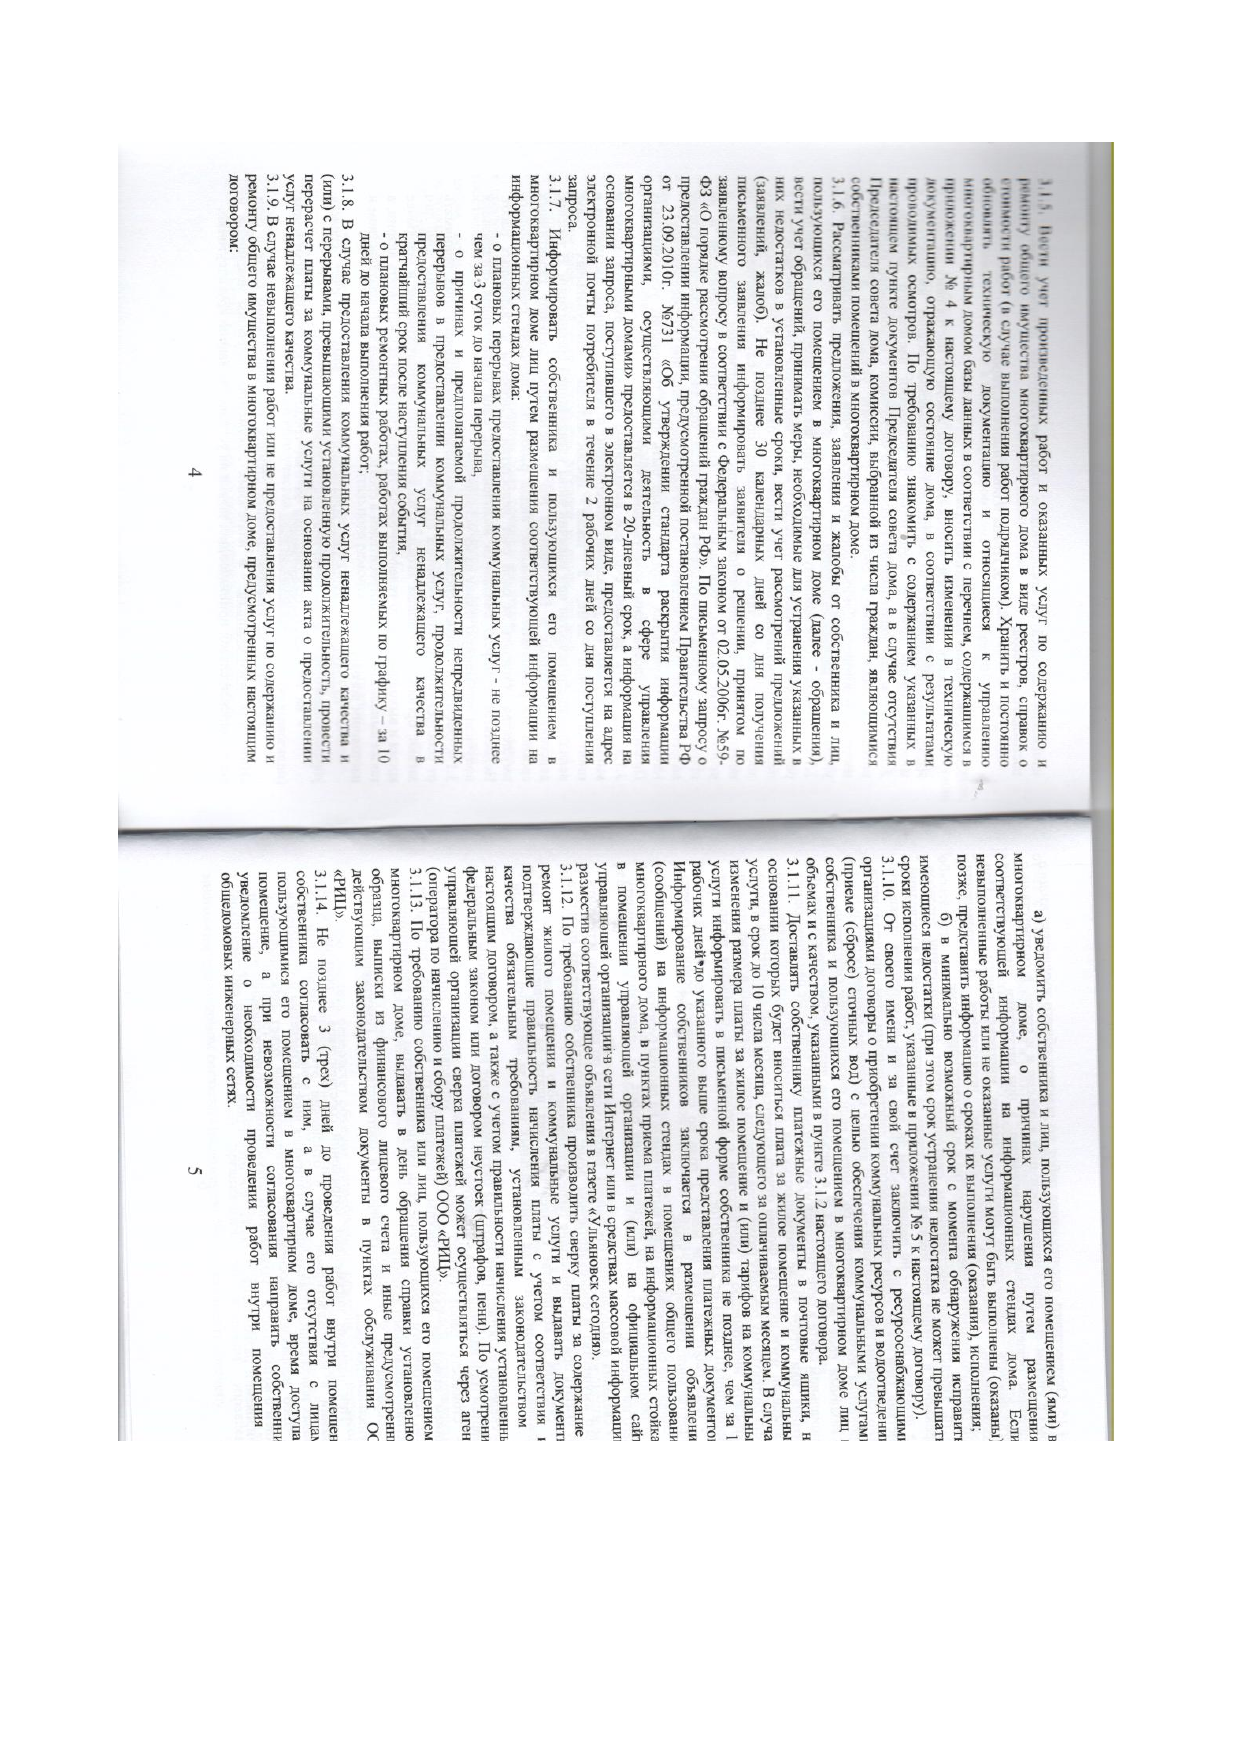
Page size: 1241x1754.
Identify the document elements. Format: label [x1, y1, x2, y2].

picture [118, 142, 1123, 1441]
